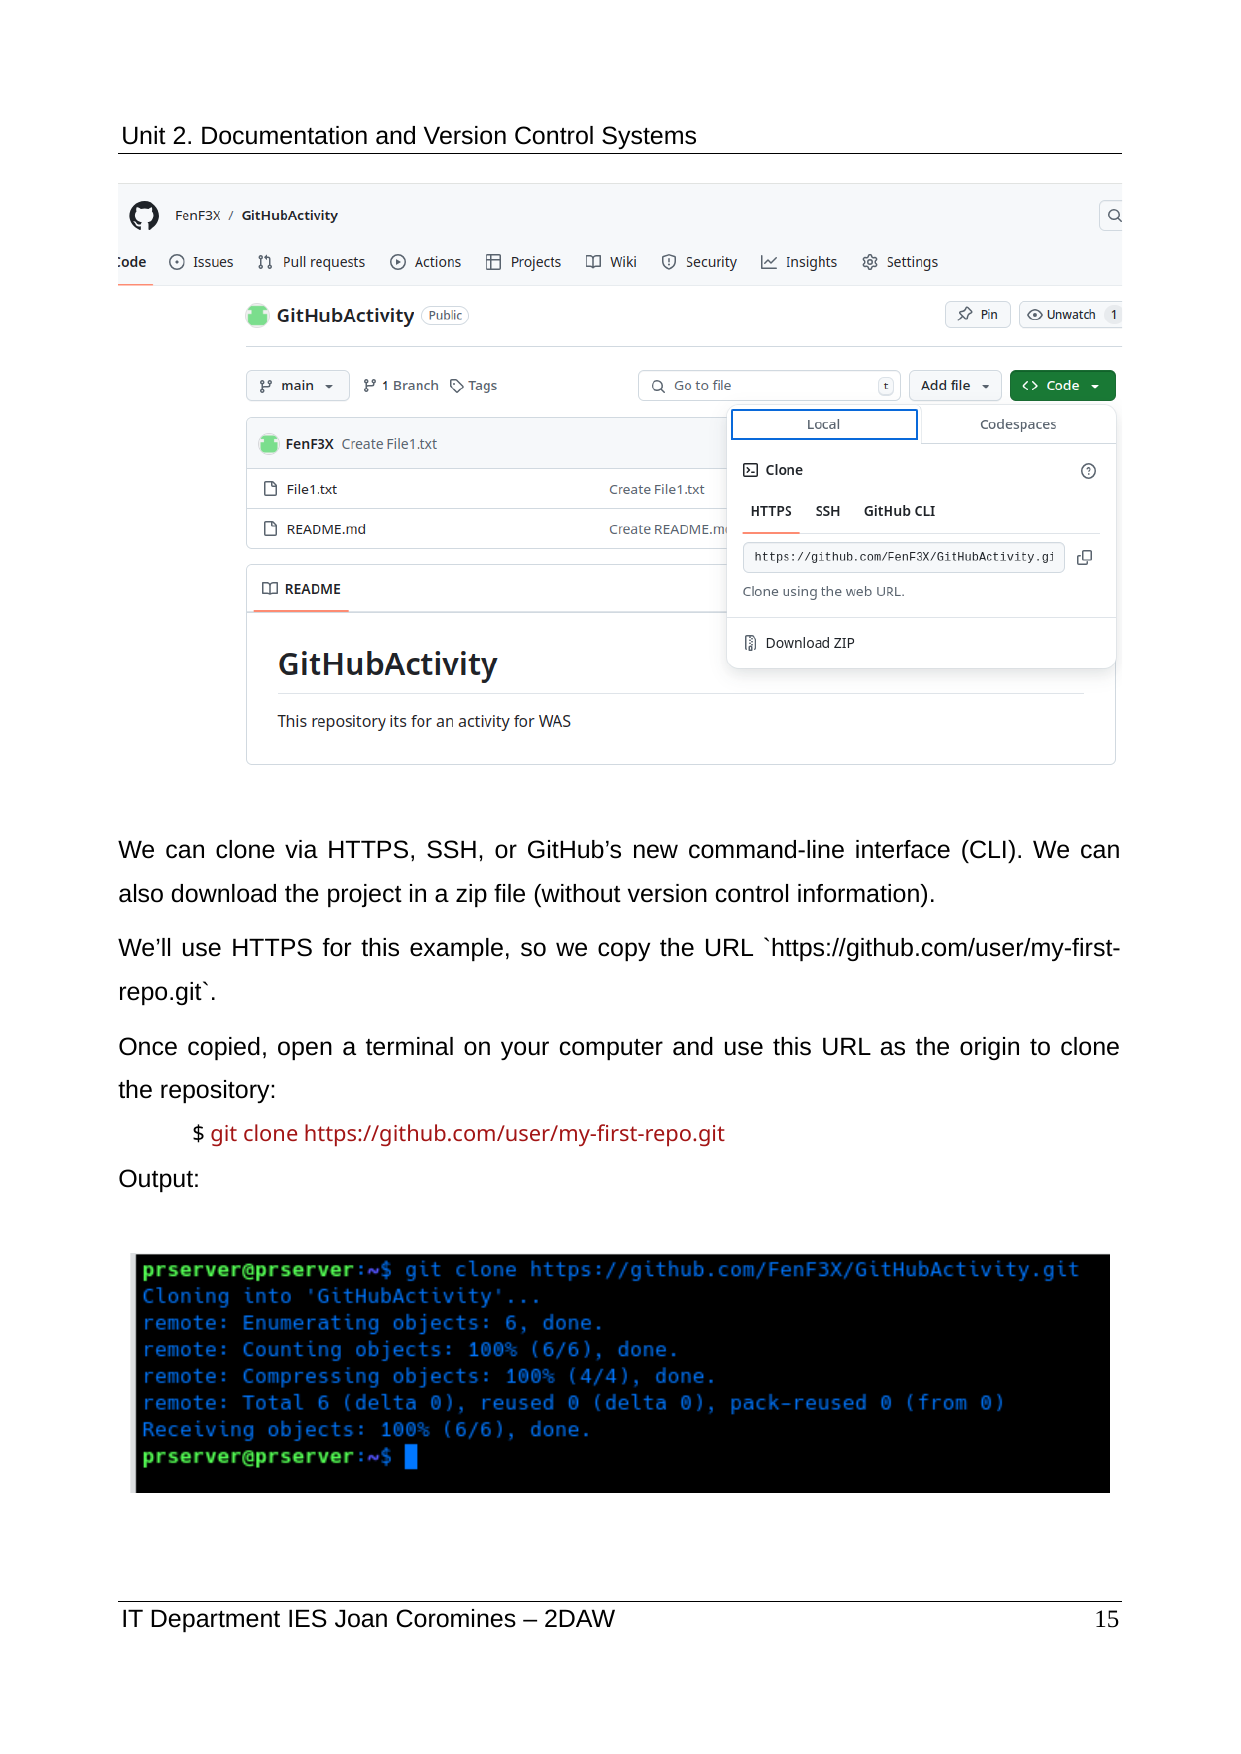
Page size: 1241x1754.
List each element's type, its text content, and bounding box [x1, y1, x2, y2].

text We’ll use HTTPS for this example, so we copy the URL `https://github.com/user/my-first-repo.git`. [118, 933, 1122, 1005]
text We can clone via HTTPS, SSH, or GitHub’s new command-line interface (CLI). We can also download the project in a zip file (without version control information). [118, 835, 1122, 907]
text Once copied, open a terminal on your computer and use this URL as the origin to clone the repository: [118, 1031, 1122, 1103]
text $ git clone https://github.com/user/my-first-repo.git [192, 1118, 1122, 1147]
text Output: [118, 1164, 1122, 1192]
picture [130, 1253, 1110, 1493]
picture [118, 182, 1123, 767]
